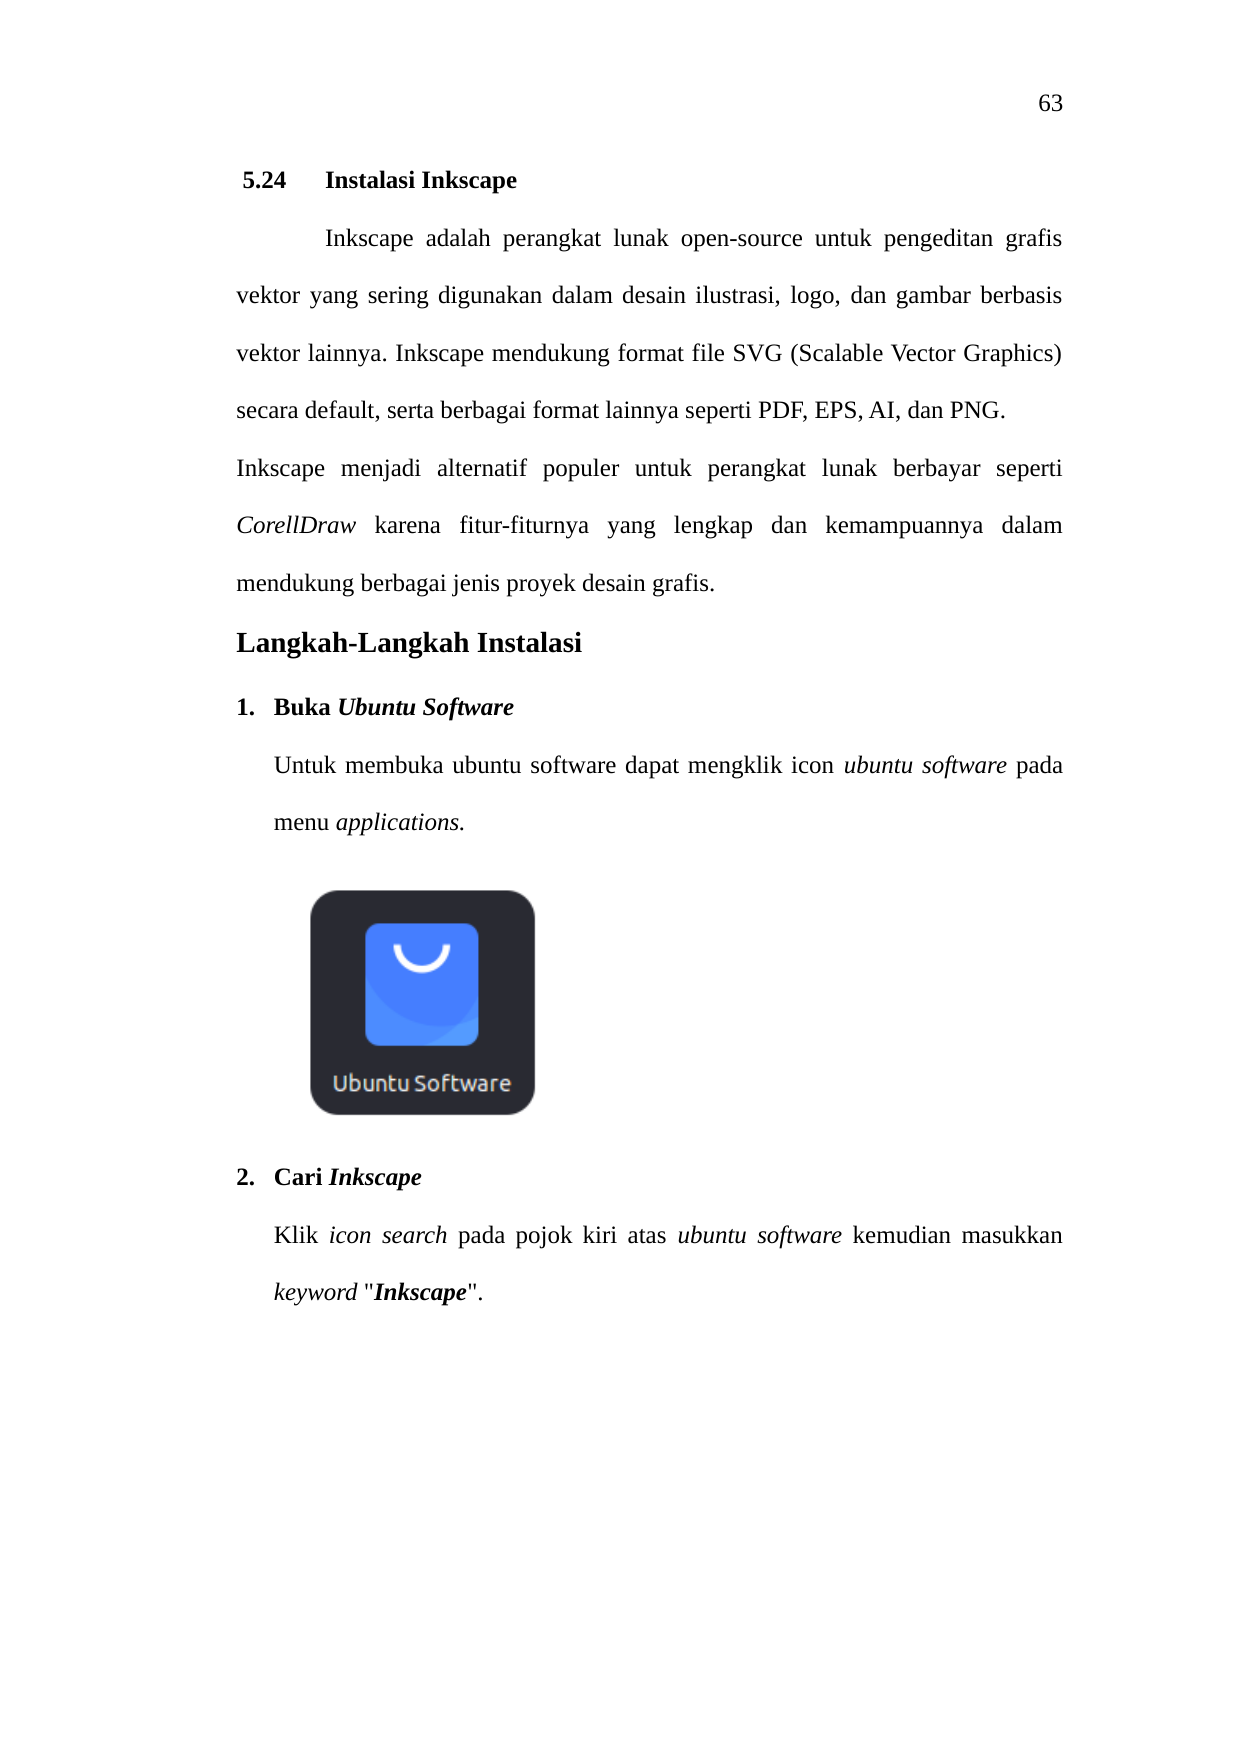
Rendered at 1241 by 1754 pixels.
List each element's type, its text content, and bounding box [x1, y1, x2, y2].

list Cari Inkscape [236, 1162, 1063, 1191]
subtitle Instalasi Inkscape [236, 165, 1063, 194]
text Langkah-Langkah Instalasi [236, 625, 1063, 659]
list Klik icon search pada pojok kiri atas ubuntu software kemudian masukkan keyword "Inkscape". [236, 1220, 1063, 1306]
list Untuk membuka ubuntu software dapat mengklik icon ubuntu software pada menu applications. [236, 750, 1063, 836]
text Inkscape menjadi alternatif populer untuk perangkat lunak berbayar seperti CorellDraw karena fitur-fiturnya yang lengkap dan kemampuannya dalam mendukung berbagai jenis proyek desain grafis. [236, 453, 1063, 597]
picture [273, 865, 576, 1134]
text Inkscape adalah perangkat lunak open-source untuk pengeditan grafis vektor yang sering digunakan dalam desain ilustrasi, logo, dan gambar berbasis vektor lainnya. Inkscape mendukung format file SVG (Scalable Vector Graphics) secara default, serta berbagai format lainnya seperti PDF, EPS, AI, dan PNG. [236, 223, 1063, 424]
list Buka Ubuntu Software [236, 692, 1063, 721]
